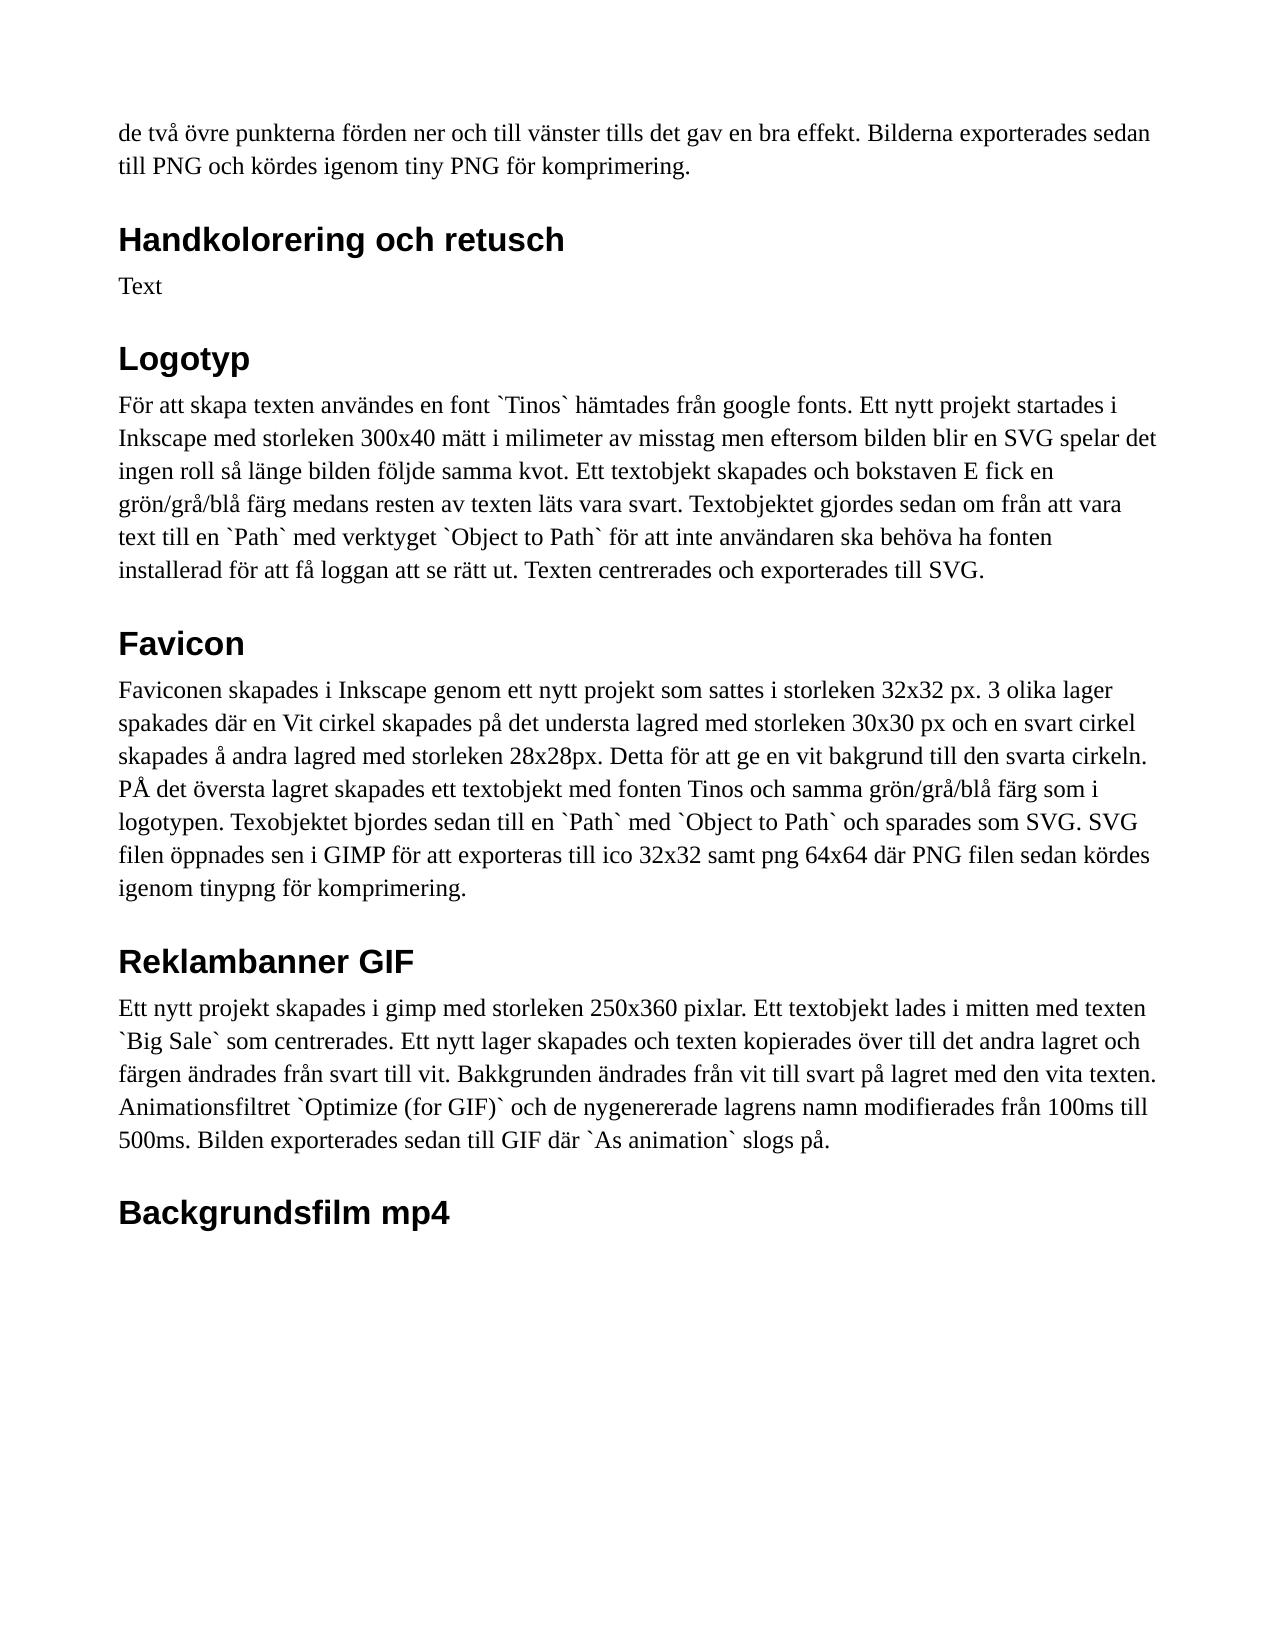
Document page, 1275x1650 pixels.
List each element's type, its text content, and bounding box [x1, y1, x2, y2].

subtitle Handkolorering och retusch [118, 219, 1157, 258]
text Ett nytt projekt skapades i gimp med storleken 250x360 pixlar. Ett textobjekt lades i mitten med texten `Big Sale` som centrerades. Ett nytt lager skapades och texten kopierades över till det andra lagret och färgen ändrades från svart till vit. Bakkgrunden ändrades från vit till svart på lagret med den vita texten. Animationsfiltret `Optimize (for GIF)` och de nygenererade lagrens namn modifierades från 100ms till 500ms. Bilden exporterades sedan till GIF där `As animation` slogs på. [118, 993, 1157, 1153]
subtitle Favicon [118, 624, 1157, 662]
text Text [118, 271, 1157, 299]
subtitle Reklambanner GIF [118, 942, 1157, 980]
subtitle Backgrundsfilm mp4 [118, 1193, 1157, 1232]
text Faviconen skapades i Inkscape genom ett nytt projekt som sattes i storleken 32x32 px. 3 olika lager spakades där en Vit cirkel skapades på det understa lagred med storleken 30x30 px och en svart cirkel skapades å andra lagred med storleken 28x28px. Detta för att ge en vit bakgrund till den svarta cirkeln. PÅ det översta lagret skapades ett textobjekt med fonten Tinos och samma grön/grå/blå färg som i logotypen. Texobjektet bjordes sedan till en `Path` med `Object to Path` och sparades som SVG. SVG filen öppnades sen i GIMP för att exporteras till ico 32x32 samt png 64x64 där PNG filen sedan kördes igenom tinypng för komprimering. [118, 675, 1157, 902]
subtitle Logotyp [118, 339, 1157, 378]
text För att skapa texten användes en font `Tinos` hämtades från google fonts. Ett nytt projekt startades i Inkscape med storleken 300x40 mätt i milimeter av misstag men eftersom bilden blir en SVG spelar det ingen roll så länge bilden följde samma kvot. Ett textobjekt skapades och bokstaven E fick en grön/grå/blå färg medans resten av texten läts vara svart. Textobjektet gjordes sedan om från att vara text till en `Path` med verktyget `Object to Path` för att inte användaren ska behöva ha fonten installerad för att få loggan att se rätt ut. Texten centrerades och exporterades till SVG. [118, 390, 1157, 584]
text de två övre punkterna förden ner och till vänster tills det gav en bra effekt. Bilderna exporterades sedan till PNG och kördes igenom tiny PNG för komprimering. [118, 118, 1157, 180]
